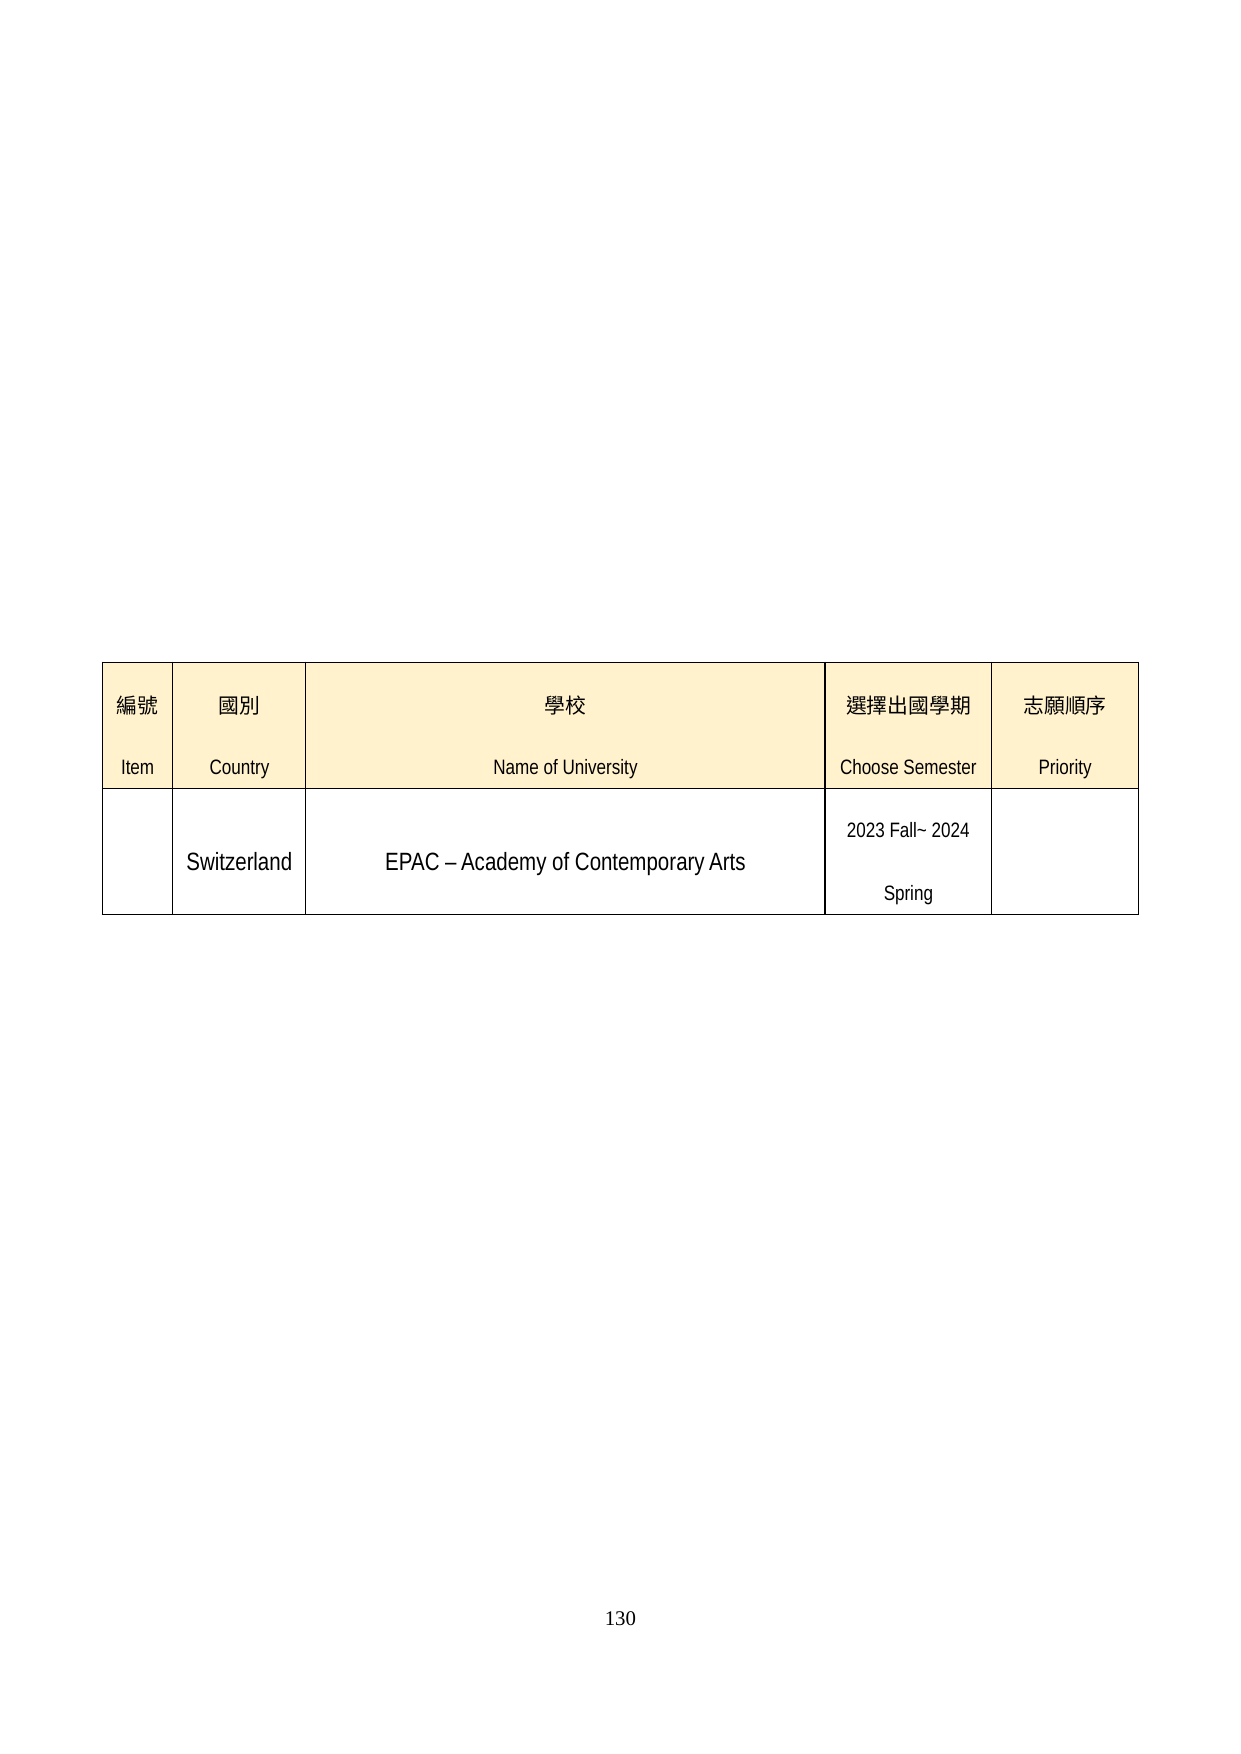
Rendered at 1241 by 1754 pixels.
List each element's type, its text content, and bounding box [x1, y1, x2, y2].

table_header 選擇出國學期 Choose Semester [826, 663, 991, 788]
table_header 學校 Name of University [306, 663, 824, 788]
table_cell 2023 Fall~ 2024 Spring [826, 789, 991, 914]
table_cell [103, 789, 172, 914]
table_cell Switzerland [173, 789, 305, 914]
table_header 志願順序 Priority [992, 663, 1138, 788]
table_header 編號 Item [103, 663, 172, 788]
table_cell [992, 789, 1138, 914]
table_cell EPAC – Academy of Contemporary Arts [306, 789, 824, 914]
table_header 國別 Country [173, 663, 305, 788]
